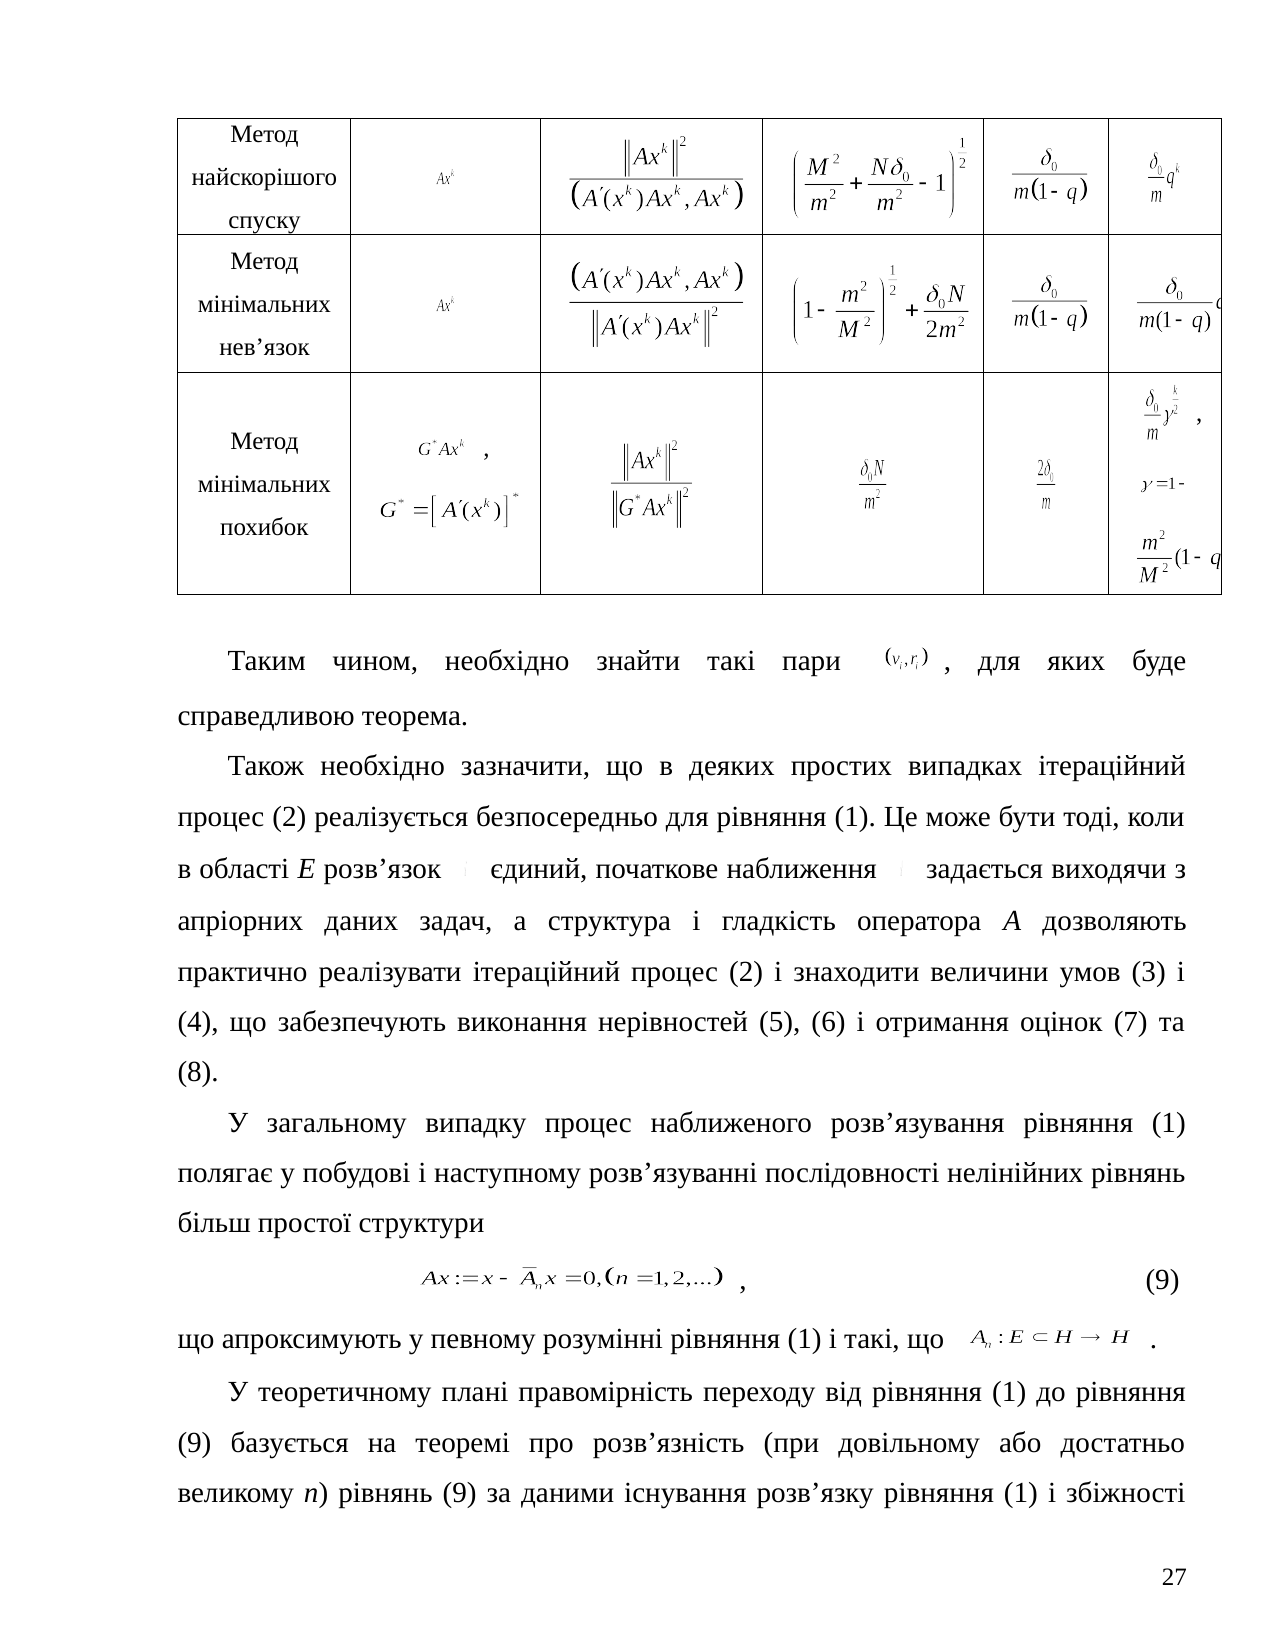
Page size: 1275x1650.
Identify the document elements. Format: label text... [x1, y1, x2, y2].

text Таким чином, необхідно знайти такі пари , для яких буде справедливою теорема. [177, 638, 1186, 732]
text , (9) [739, 1256, 1186, 1301]
table_cell Метод мінімальних нев’язок [178, 235, 350, 372]
table_cell [351, 119, 540, 234]
table_cell [1109, 119, 1221, 234]
table_cell [984, 373, 1108, 593]
text . [1149, 1318, 1186, 1358]
table_cell [541, 235, 762, 372]
text що апроксимують у певному розумінні рівняння (1) і такі, що [177, 1318, 952, 1358]
table_cell [1109, 235, 1221, 372]
table_cell , [1109, 373, 1221, 593]
text У загальному випадку процес наближеного розв’язування рівняння (1) полягає у побудові і наступному розв’язуванні послідовності нелінійних рівнянь більш простої структури [177, 1105, 1186, 1239]
table_cell , [351, 373, 540, 593]
text У теоретичному плані правомірність переходу від рівняння (1) до рівняння (9) базується на теоремі про розв’язність (при довільному або достатньо великому n) рівнянь (9) за даними існування розв’язку рівняння (1) і збіжності [177, 1374, 1186, 1509]
table_cell Метод мінімальних похибок [178, 373, 350, 593]
table_cell [541, 119, 762, 234]
table_cell [763, 119, 983, 234]
table_cell Метод найскорішого спуску [178, 119, 350, 234]
table_cell [984, 235, 1108, 372]
table_cell [763, 373, 983, 593]
text Також необхідно зазначити, що в деяких простих випадках ітераційний процес (2) реалізується безпосередньо для рівняння (1). Це може бути тоді, коли в області E розв’язок єдиний, початкове наближення задається виходячи з апріорних даних задач, а структура і гладкість оператора A дозволяють практично реалізувати ітераційний процес (2) і знаходити величини умов (3) і (4), що забезпечують виконання нерівностей (5), (6) і отримання оцінок (7) та (8). [177, 748, 1186, 1088]
table_cell [984, 119, 1108, 234]
table_cell [541, 373, 762, 593]
table_cell [351, 235, 540, 372]
text [177, 1256, 402, 1301]
table_cell [763, 235, 983, 372]
